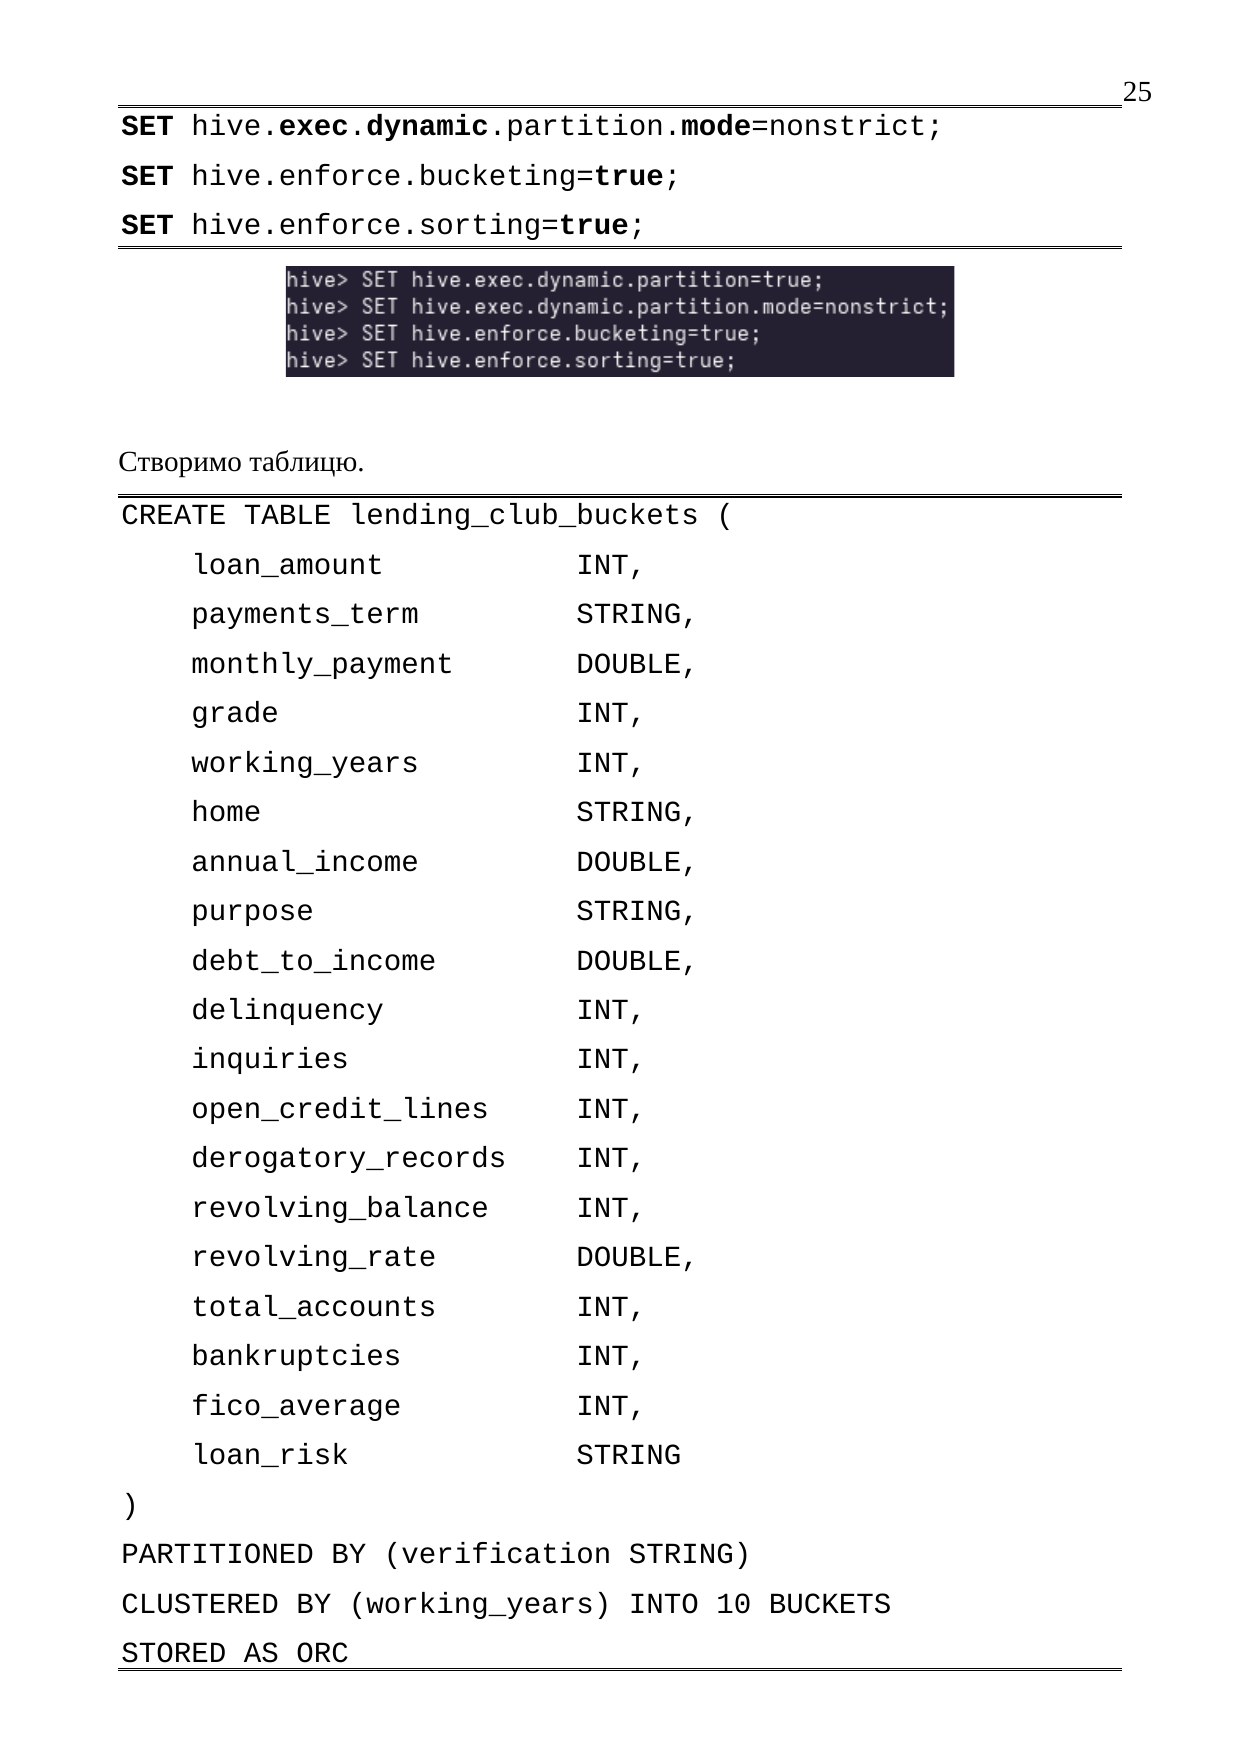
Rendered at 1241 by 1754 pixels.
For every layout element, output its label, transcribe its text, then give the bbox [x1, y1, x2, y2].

text grade INT, [118, 692, 1122, 731]
text loan_amount INT, [118, 544, 1122, 583]
text debt_to_income DOUBLE, [118, 939, 1122, 979]
text delinquency INT, [118, 989, 1122, 1028]
text SET hive.enforce.sorting=true; [118, 204, 1122, 246]
text ) [118, 1484, 1122, 1523]
text revolving_balance INT, [118, 1187, 1122, 1226]
text total_accounts INT, [118, 1286, 1122, 1325]
text SET hive.enforce.bucketing=true; [118, 155, 1122, 194]
text STORED AS ORC [118, 1632, 1122, 1668]
text bankruptcies INT, [118, 1335, 1122, 1374]
text fico_average INT, [118, 1385, 1122, 1424]
text SET hive.exec.dynamic.partition.mode=nonstrict; [118, 108, 1122, 144]
text derogatory_records INT, [118, 1137, 1122, 1177]
text home STRING, [118, 791, 1122, 830]
text open_credit_lines INT, [118, 1088, 1122, 1127]
text CLUSTERED BY (working_years) INTO 10 BUCKETS [118, 1583, 1122, 1622]
text Створимо таблицю. [118, 444, 1122, 477]
text working_years INT, [118, 742, 1122, 781]
text revolving_rate DOUBLE, [118, 1236, 1122, 1276]
text annual_income DOUBLE, [118, 841, 1122, 880]
text PARTITIONED BY (verification STRING) [118, 1533, 1122, 1572]
picture [285, 266, 955, 377]
text payments_term STRING, [118, 593, 1122, 632]
text inquiries INT, [118, 1038, 1122, 1078]
text monthly_payment DOUBLE, [118, 643, 1122, 682]
text CREATE TABLE lending_club_buckets ( [118, 498, 1122, 533]
text loan_risk STRING [118, 1434, 1122, 1473]
text purpose STRING, [118, 890, 1122, 929]
